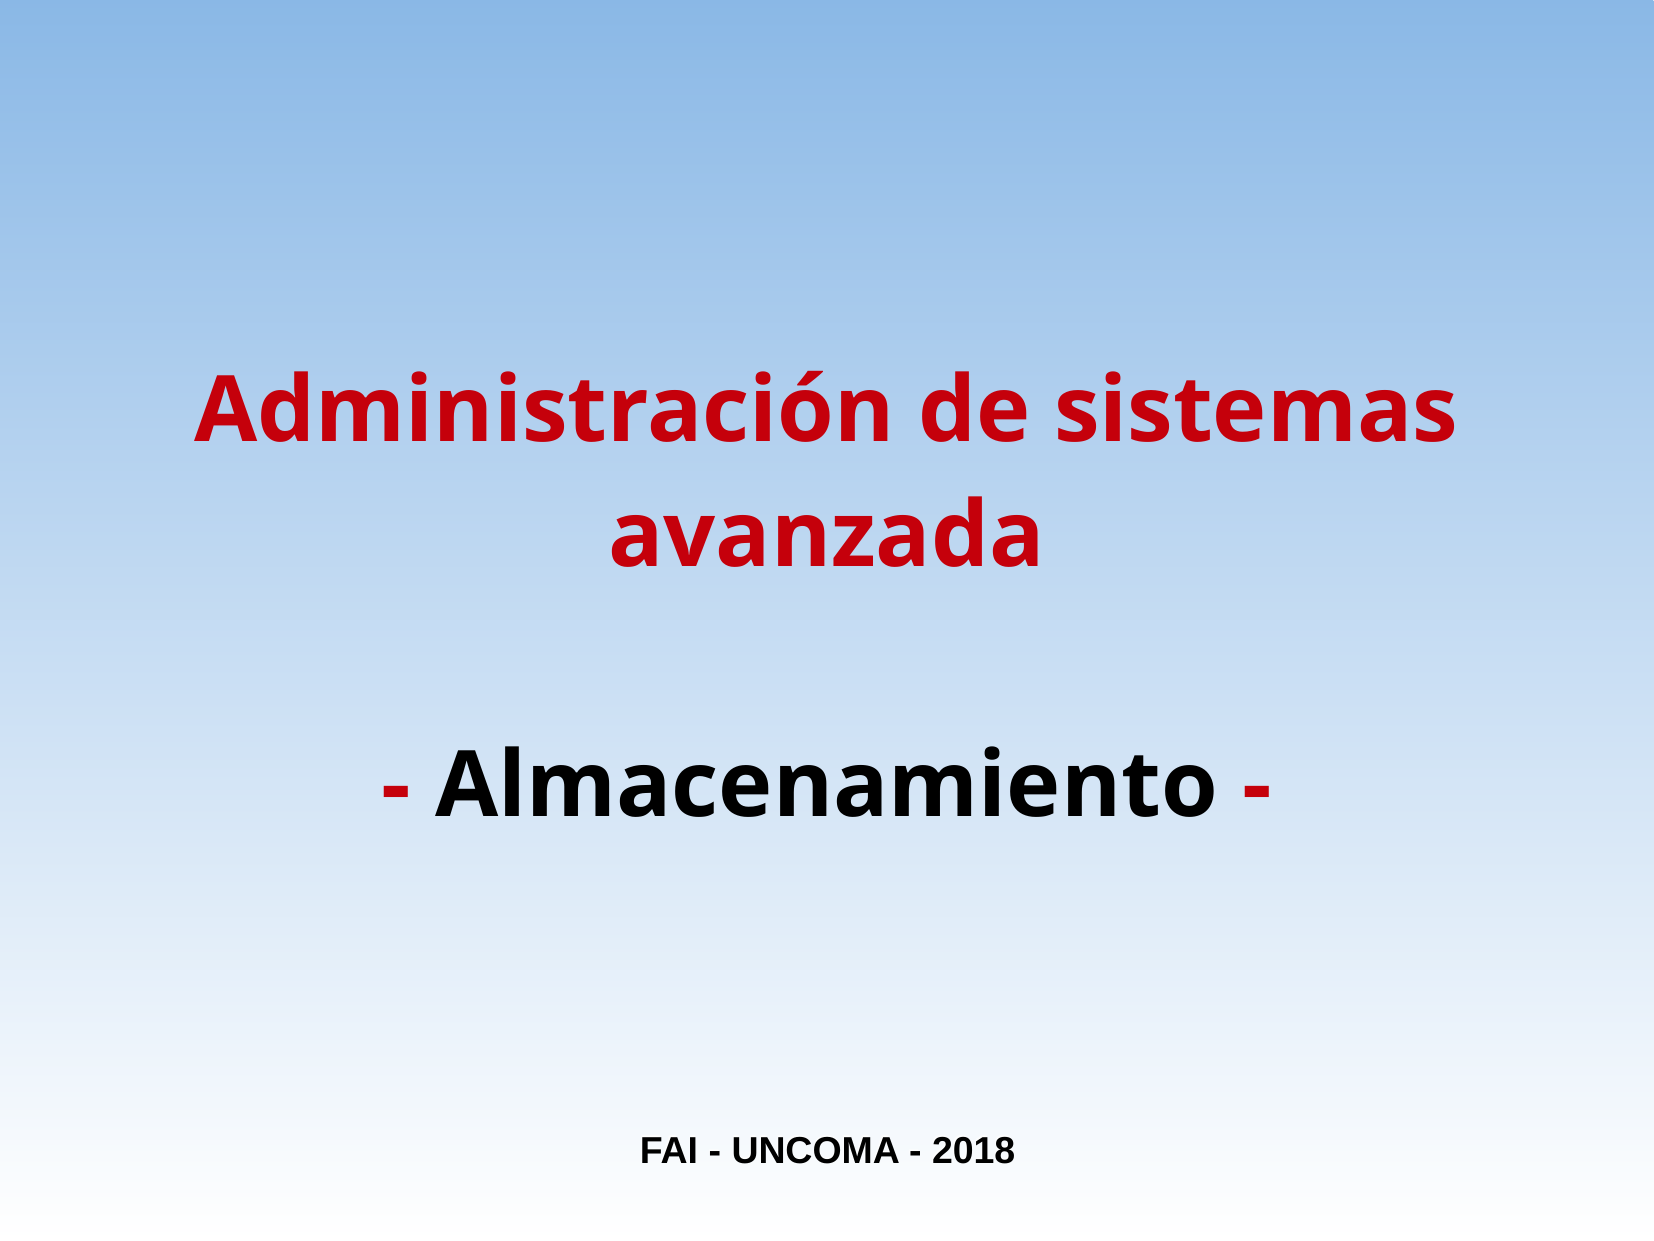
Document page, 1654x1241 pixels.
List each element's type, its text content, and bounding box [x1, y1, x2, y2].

text_box FAI - UNCOMA - 2018 [625, 1122, 1031, 1179]
subtitle Administración de sistemas avanzada - Almacenamiento - [82, 126, 1571, 1186]
